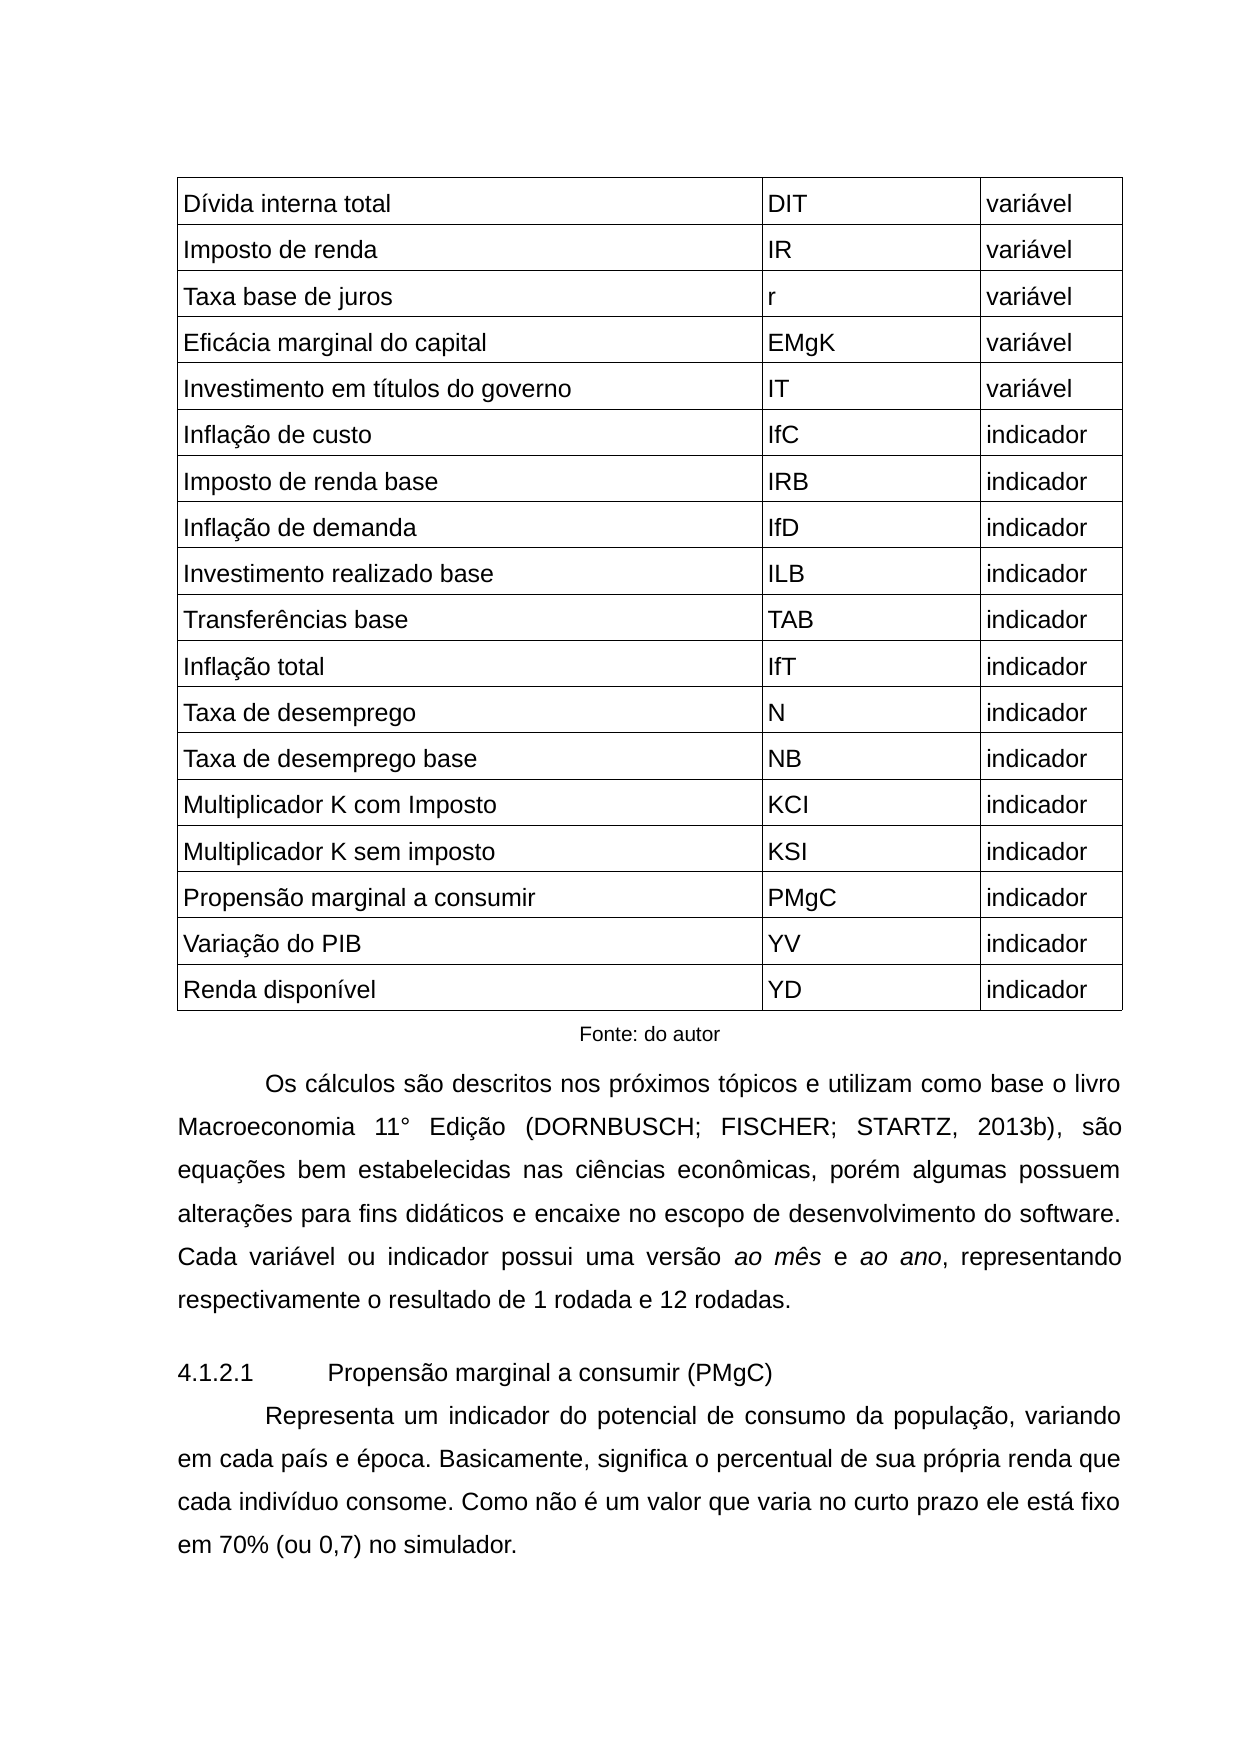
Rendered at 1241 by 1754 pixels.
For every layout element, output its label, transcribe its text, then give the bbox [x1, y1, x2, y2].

table_cell EMgK [763, 317, 980, 362]
table_cell Inflação total [178, 641, 762, 686]
table_cell indicador [981, 965, 1122, 1010]
table_cell variável [981, 363, 1122, 408]
table_cell indicador [981, 733, 1122, 778]
table_cell indicador [981, 780, 1122, 825]
table_cell Investimento realizado base [178, 548, 762, 593]
table_cell Taxa de desemprego [178, 687, 762, 732]
table_cell IfC [763, 410, 980, 455]
table_cell variável [981, 317, 1122, 362]
table_cell indicador [981, 595, 1122, 640]
table_cell indicador [981, 410, 1122, 455]
table_cell indicador [981, 641, 1122, 686]
table_cell IT [763, 363, 980, 408]
table_cell indicador [981, 872, 1122, 917]
table_cell KCI [763, 780, 980, 825]
table_cell NB [763, 733, 980, 778]
table_cell Renda disponível [178, 965, 762, 1010]
table_cell TAB [763, 595, 980, 640]
table_cell YD [763, 965, 980, 1010]
table_cell indicador [981, 826, 1122, 871]
table_cell variável [981, 225, 1122, 270]
table_cell Taxa de desemprego base [178, 733, 762, 778]
text Representa um indicador do potencial de consumo da população, variando em cada país e época. Basicamente, significa o percentual de sua própria renda que cada indivíduo consome. Como não é um valor que varia no curto prazo ele está fixo em 70% (ou 0,7) no simulador. [177, 1401, 1122, 1559]
table_cell PMgC [763, 872, 980, 917]
table_cell Dívida interna total [178, 178, 762, 223]
table_cell IRB [763, 456, 980, 501]
table_cell IfD [763, 502, 980, 547]
table_cell indicador [981, 456, 1122, 501]
table_cell r [763, 271, 980, 316]
table_cell Multiplicador K sem imposto [178, 826, 762, 871]
text Os cálculos são descritos nos próximos tópicos e utilizam como base o livro Macroeconomia 11° Edição (DORNBUSCH; FISCHER; STARTZ, 2013b), são equações bem estabelecidas nas ciências econômicas, porém algumas possuem alterações para fins didáticos e encaixe no escopo de desenvolvimento do software. Cada variável ou indicador possui uma versão ao mês e ao ano, representando respectivamente o resultado de 1 rodada e 12 rodadas. [177, 1069, 1122, 1314]
table_cell indicador [981, 548, 1122, 593]
table_cell DIT [763, 178, 980, 223]
table_cell Multiplicador K com Imposto [178, 780, 762, 825]
table_cell indicador [981, 687, 1122, 732]
table_cell ILB [763, 548, 980, 593]
table_cell Transferências base [178, 595, 762, 640]
table_cell variável [981, 271, 1122, 316]
table_cell Imposto de renda base [178, 456, 762, 501]
table_cell Taxa base de juros [178, 271, 762, 316]
table_cell Inflação de demanda [178, 502, 762, 547]
table_cell Eficácia marginal do capital [178, 317, 762, 362]
table_cell Imposto de renda [178, 225, 762, 270]
text Fonte: do autor [177, 1022, 1122, 1046]
table_cell N [763, 687, 980, 732]
table_cell Inflação de custo [178, 410, 762, 455]
table_cell KSI [763, 826, 980, 871]
table_cell indicador [981, 918, 1122, 963]
table_cell YV [763, 918, 980, 963]
table_cell IR [763, 225, 980, 270]
table_cell Variação do PIB [178, 918, 762, 963]
table_cell indicador [981, 502, 1122, 547]
table_cell Investimento em títulos do governo [178, 363, 762, 408]
table_cell variável [981, 178, 1122, 223]
table_cell IfT [763, 641, 980, 686]
subtitle Propensão marginal a consumir (PMgC) [177, 1357, 1122, 1386]
table_cell Propensão marginal a consumir [178, 872, 762, 917]
